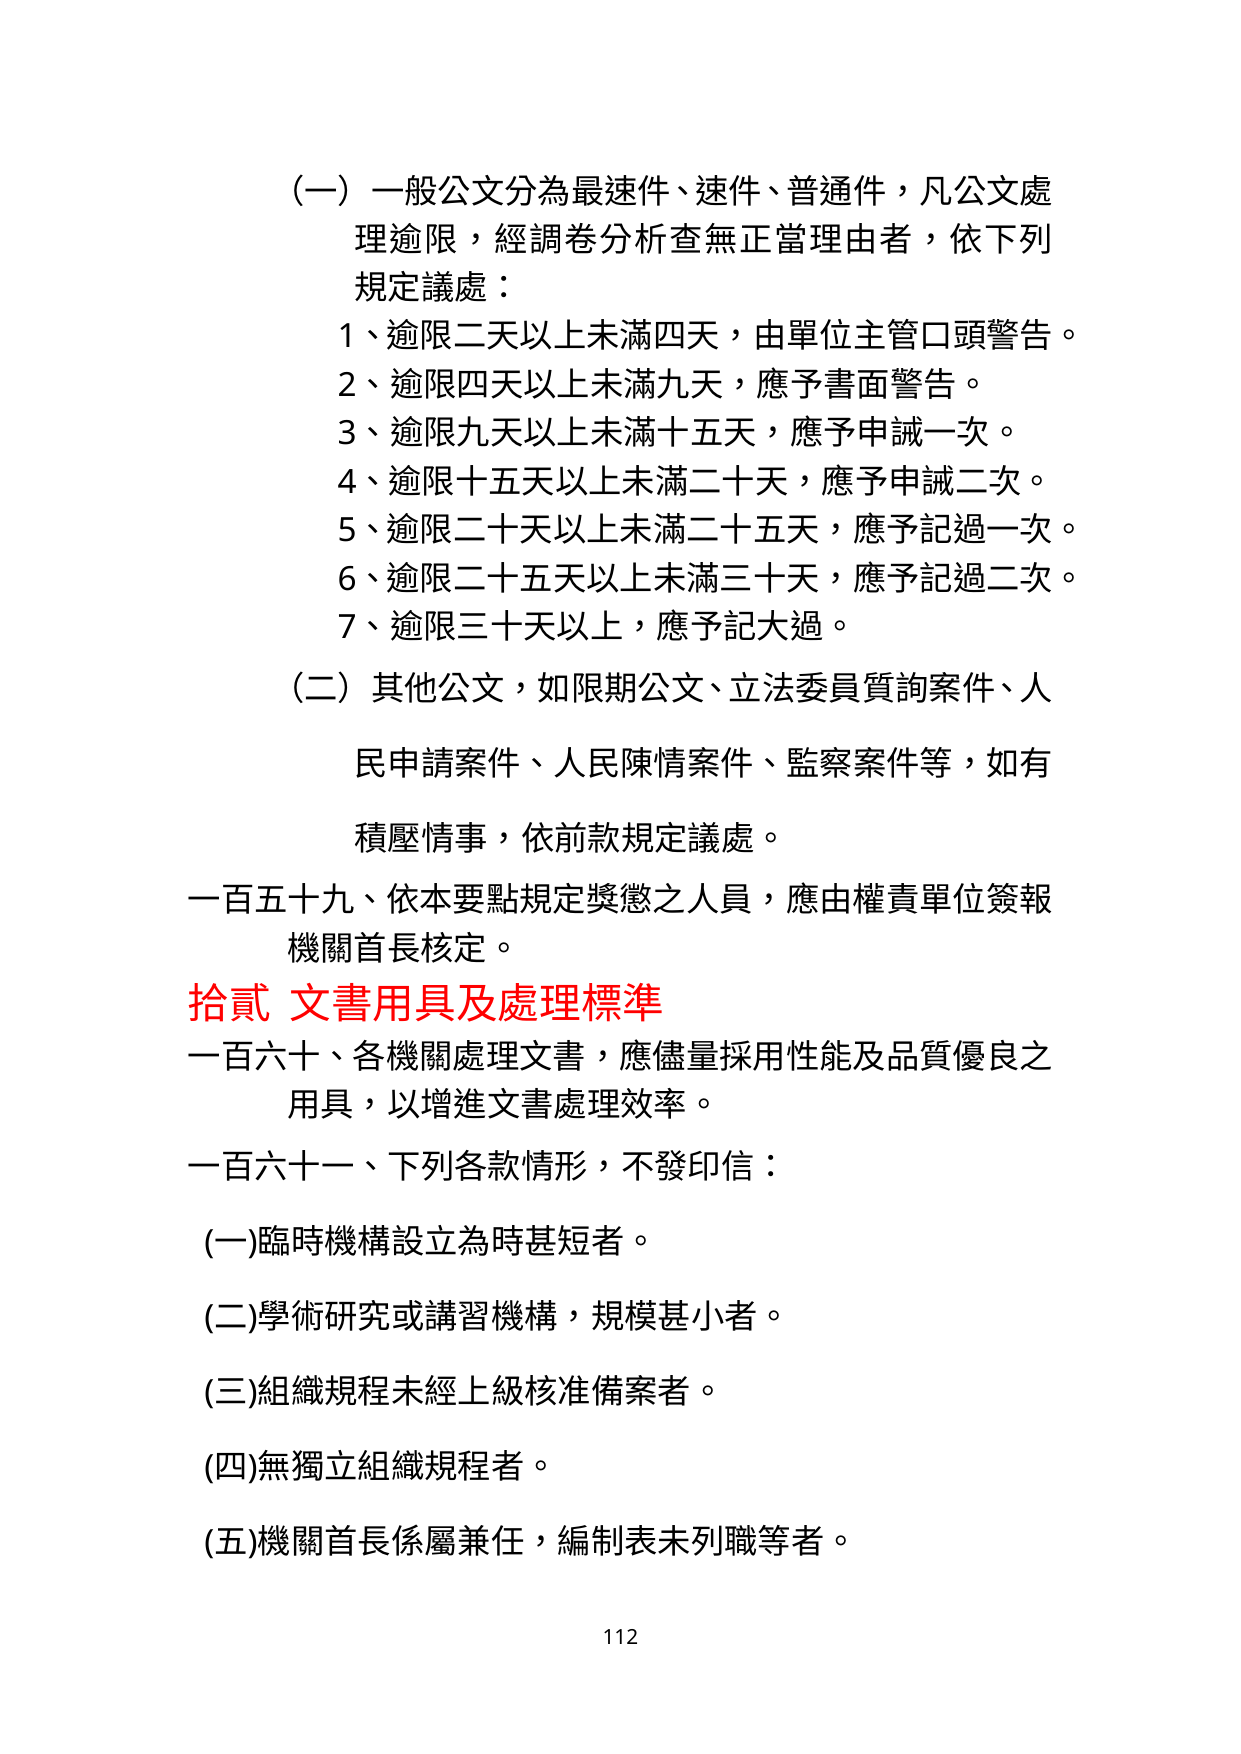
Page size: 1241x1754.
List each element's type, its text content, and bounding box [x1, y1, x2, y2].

text (五)機關首長係屬兼任，編制表未列職等者。 [204, 1501, 1053, 1576]
text 4、逾限十五天以上未滿二十天，應予申誡二次。 [337, 454, 1053, 503]
text 一百五十九、依本要點規定獎懲之人員，應由權責單位簽報機關首長核定。 [187, 873, 1053, 970]
text 2、逾限四天以上未滿九天，應予書面警告。 [337, 358, 1053, 406]
text 5、逾限二十天以上未滿二十五天，應予記過一次。 [337, 503, 1053, 551]
text (三)組織規程未經上級核准備案者。 [204, 1351, 1053, 1426]
text 一百六十一、下列各款情形，不發印信： [187, 1126, 1053, 1201]
text 拾貳 文書用具及處理標準 [187, 970, 1053, 1030]
text 6、逾限二十五天以上未滿三十天，應予記過二次。 [337, 551, 1053, 600]
text 一百六十、各機關處理文書，應儘量採用性能及品質優良之用具，以增進文書處理效率。 [187, 1030, 1053, 1126]
text (二)學術研究或講習機構，規模甚小者。 [204, 1276, 1053, 1351]
text (四)無獨立組織規程者。 [204, 1426, 1053, 1501]
text （二）其他公文，如限期公文、立法委員質詢案件、人民申請案件、人民陳情案件、監察案件等，如有積壓情事，依前款規定議處。 [271, 648, 1053, 873]
text 7、逾限三十天以上，應予記大過。 [337, 600, 1053, 648]
text 3、逾限九天以上未滿十五天，應予申誡一次。 [337, 406, 1053, 454]
text （一）一般公文分為最速件、速件、普通件，凡公文處理逾限，經調卷分析查無正當理由者，依下列規定議處： [271, 164, 1053, 309]
text (一)臨時機構設立為時甚短者。 [204, 1201, 1053, 1276]
text 1、逾限二天以上未滿四天，由單位主管口頭警告。 [337, 309, 1053, 358]
